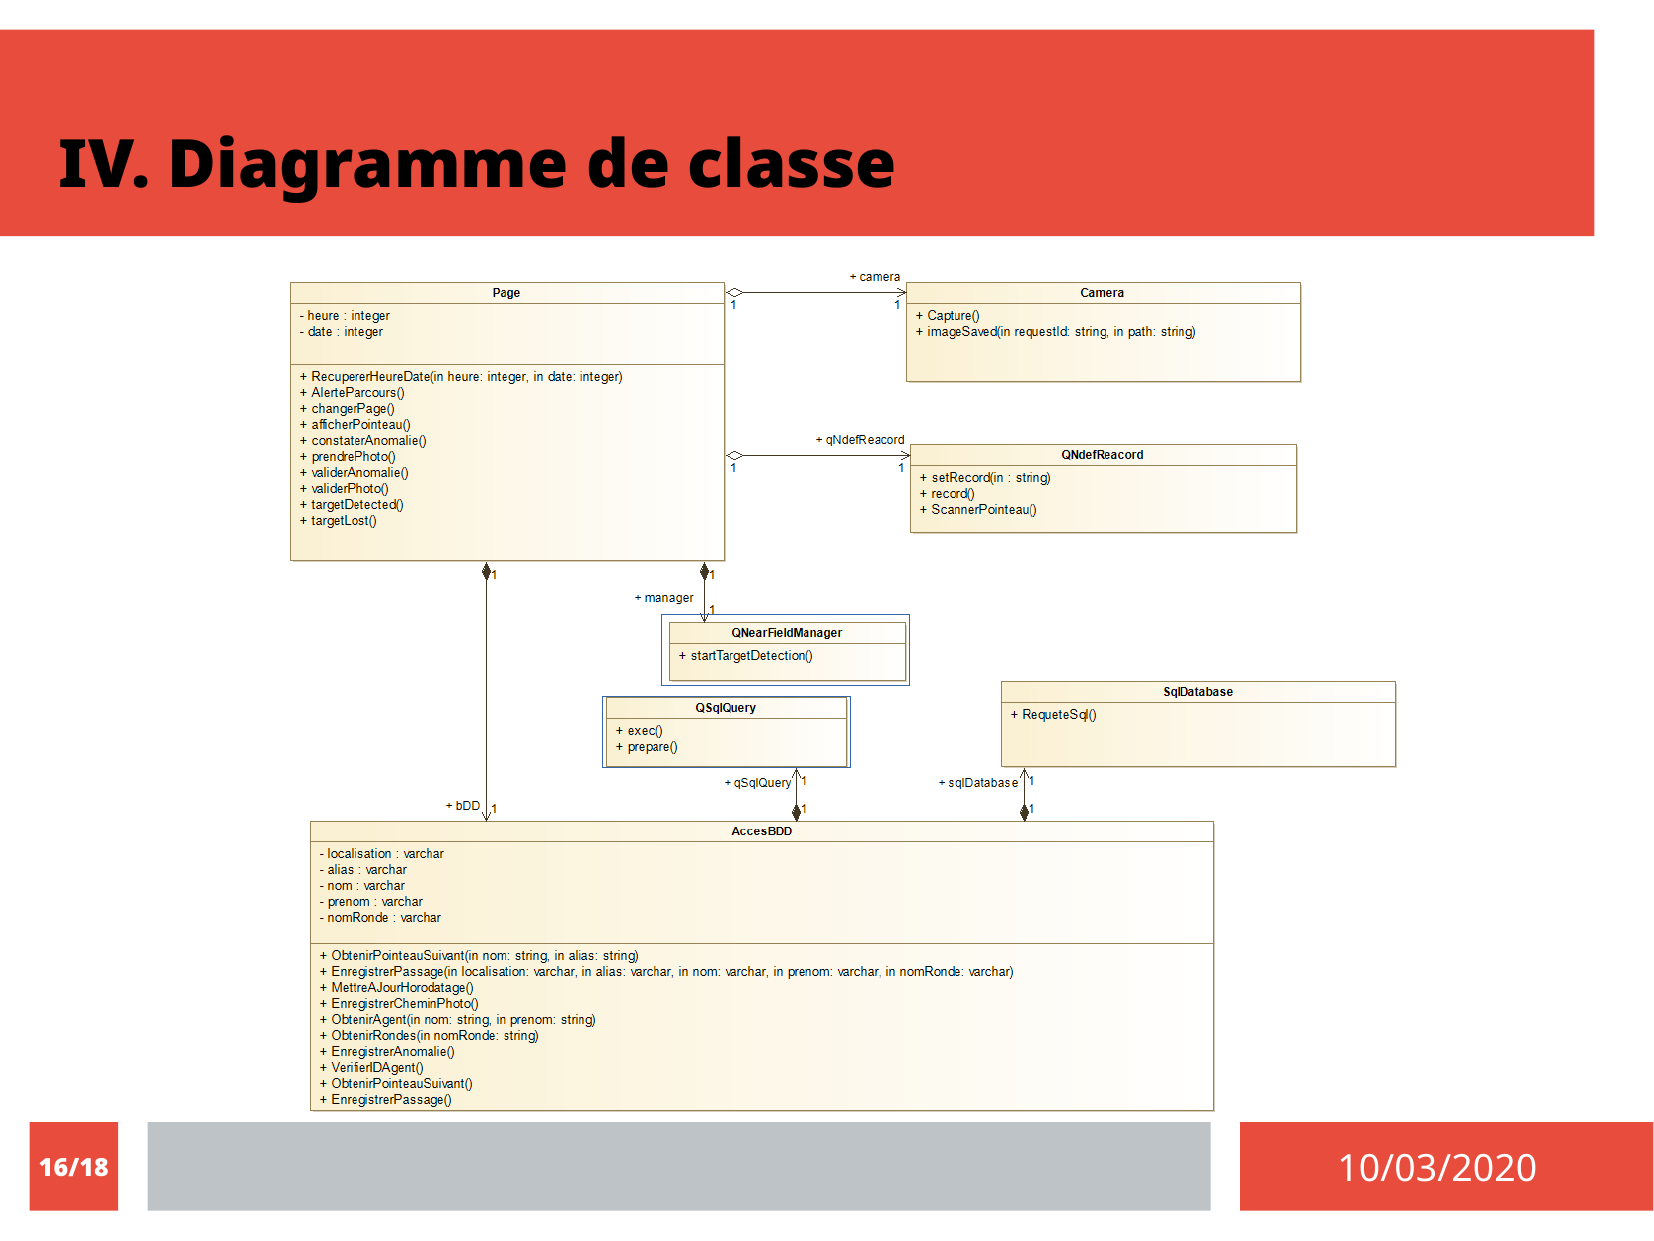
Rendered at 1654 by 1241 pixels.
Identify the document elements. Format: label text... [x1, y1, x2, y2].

picture [280, 247, 1406, 1121]
text_box [661, 614, 910, 686]
title IV. Diagramme de classe [59, 59, 1595, 207]
text_box [602, 696, 851, 768]
